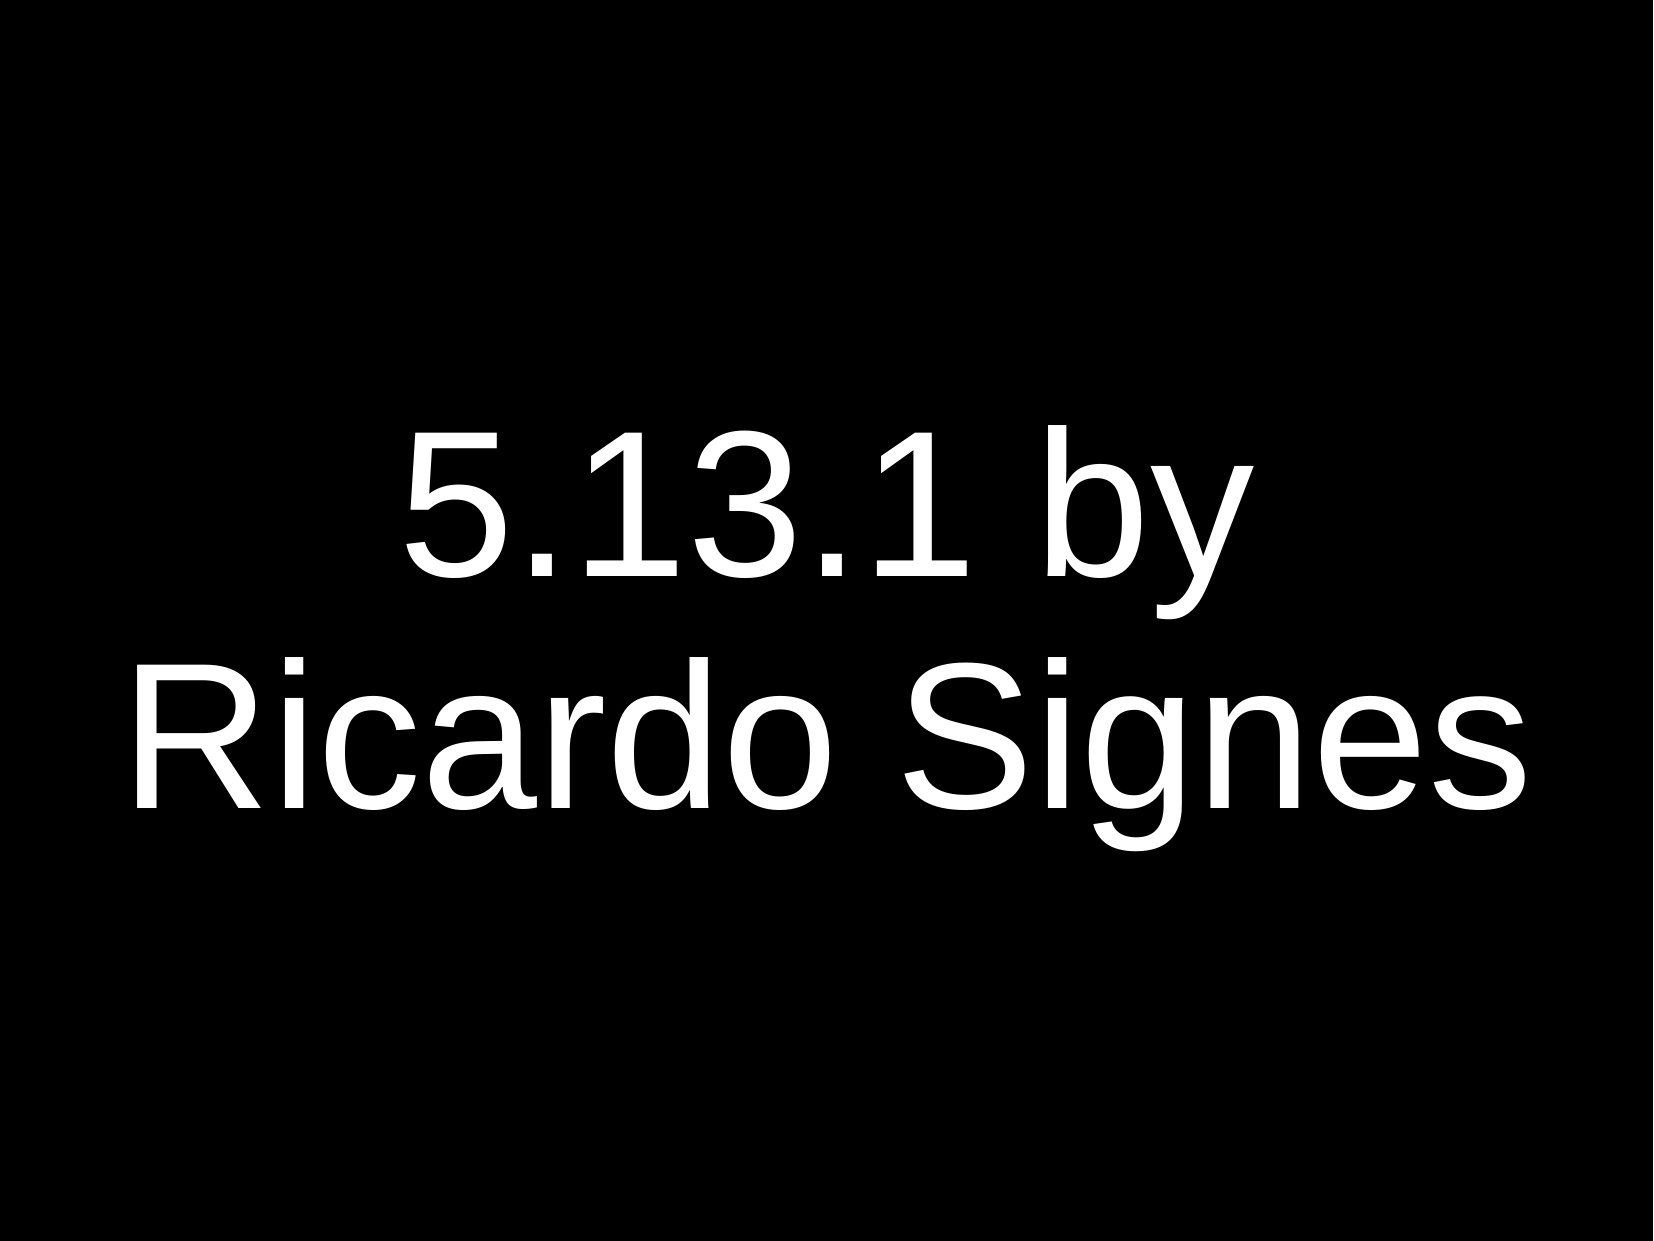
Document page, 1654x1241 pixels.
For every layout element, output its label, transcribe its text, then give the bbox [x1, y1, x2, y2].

title 5.13.1 by Ricardo Signes [82, 101, 1571, 1140]
